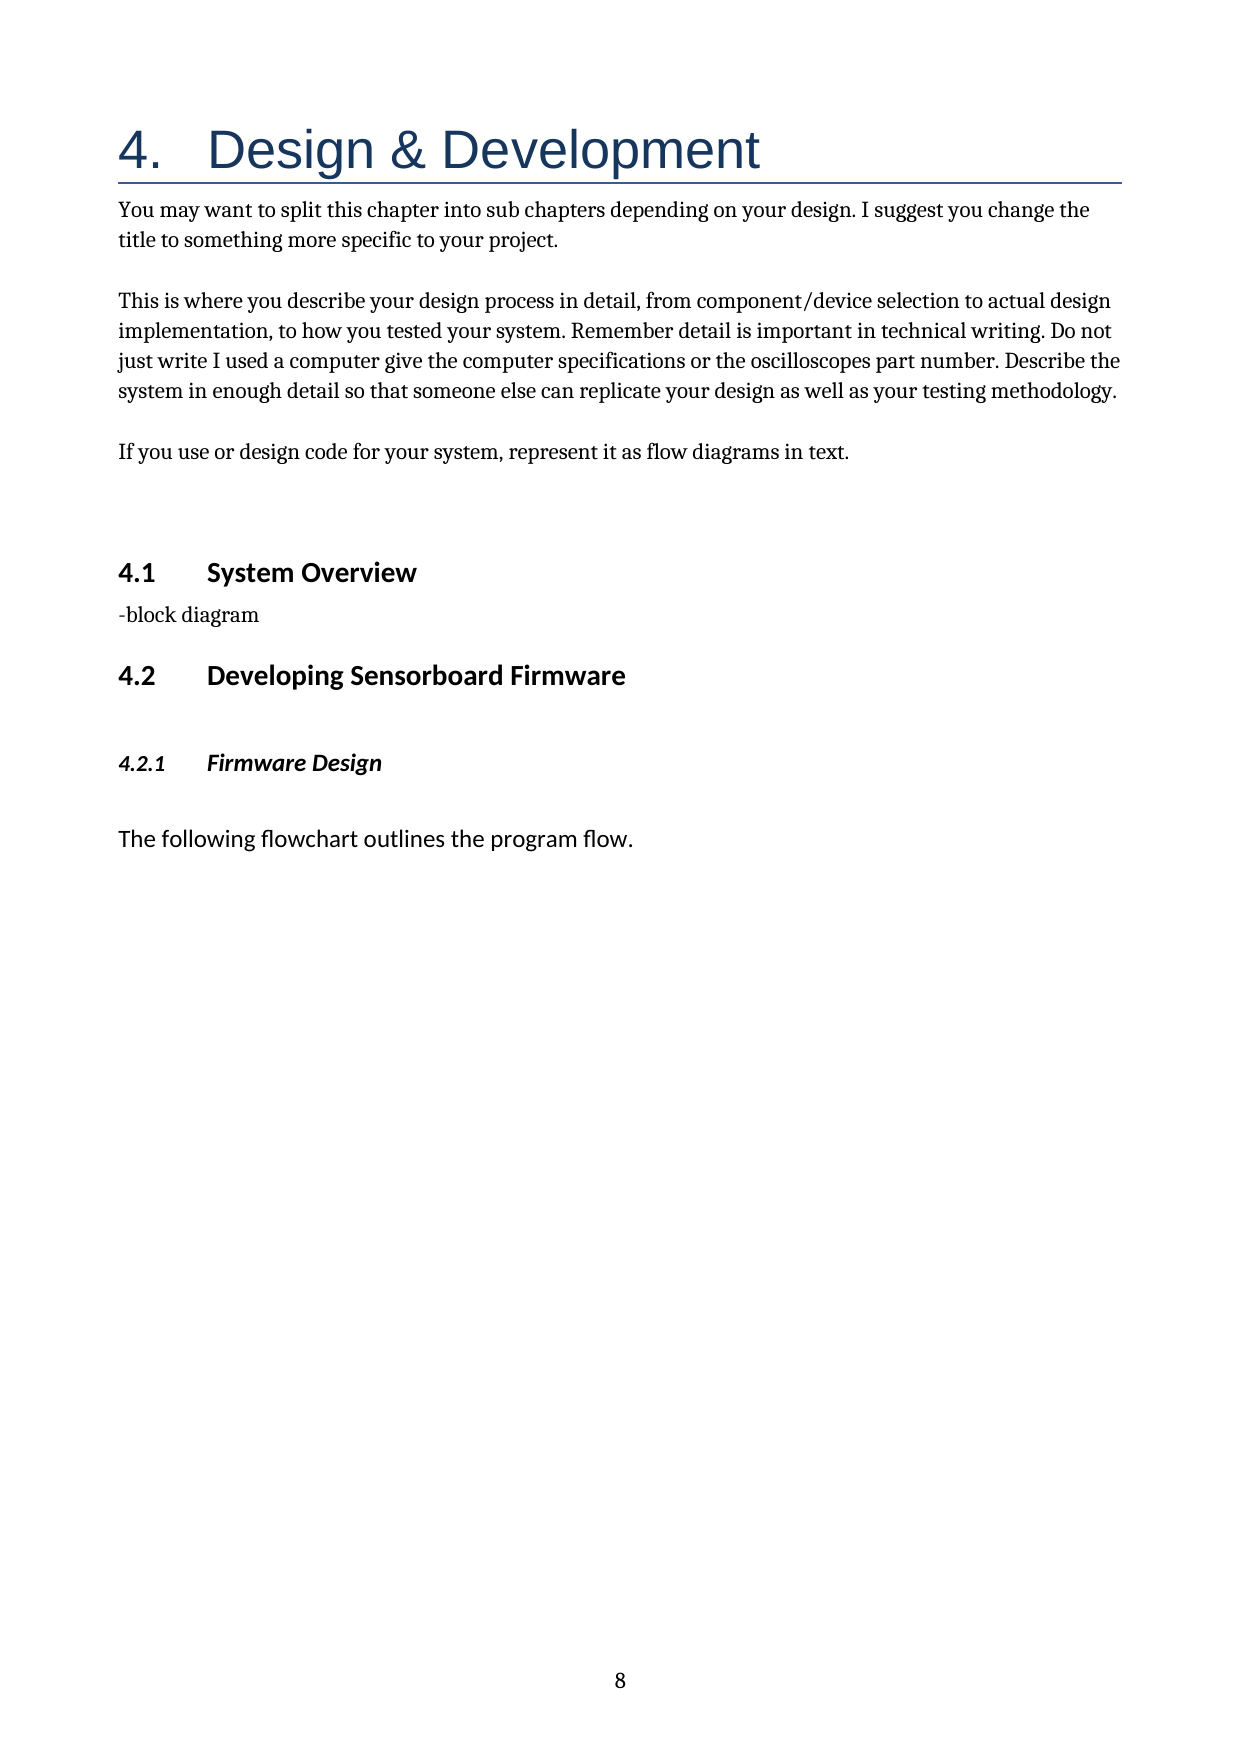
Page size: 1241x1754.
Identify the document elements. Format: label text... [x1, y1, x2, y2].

text The following flowchart outlines the program flow. [118, 823, 1122, 853]
subtitle Design & Development [118, 118, 1122, 182]
text -block diagram [118, 602, 1122, 628]
subtitle Firmware Design [118, 747, 1122, 777]
subtitle System Overview [118, 554, 1122, 590]
text If you use or design code for your system, represent it as flow diagrams in text. [118, 439, 1122, 465]
text This is where you describe your design process in detail, from component/device selection to actual design implementation, to how you tested your system. Remember detail is important in technical writing. Do not just write I used a computer give the computer specifications or the oscilloscopes part number. Describe the system in enough detail so that someone else can replicate your design as well as your testing methodology. [118, 288, 1122, 405]
subtitle Developing Sensorboard Firmware [118, 657, 1122, 692]
text You may want to split this chapter into sub chapters depending on your design. I suggest you change the title to something more specific to your project. [118, 197, 1122, 254]
